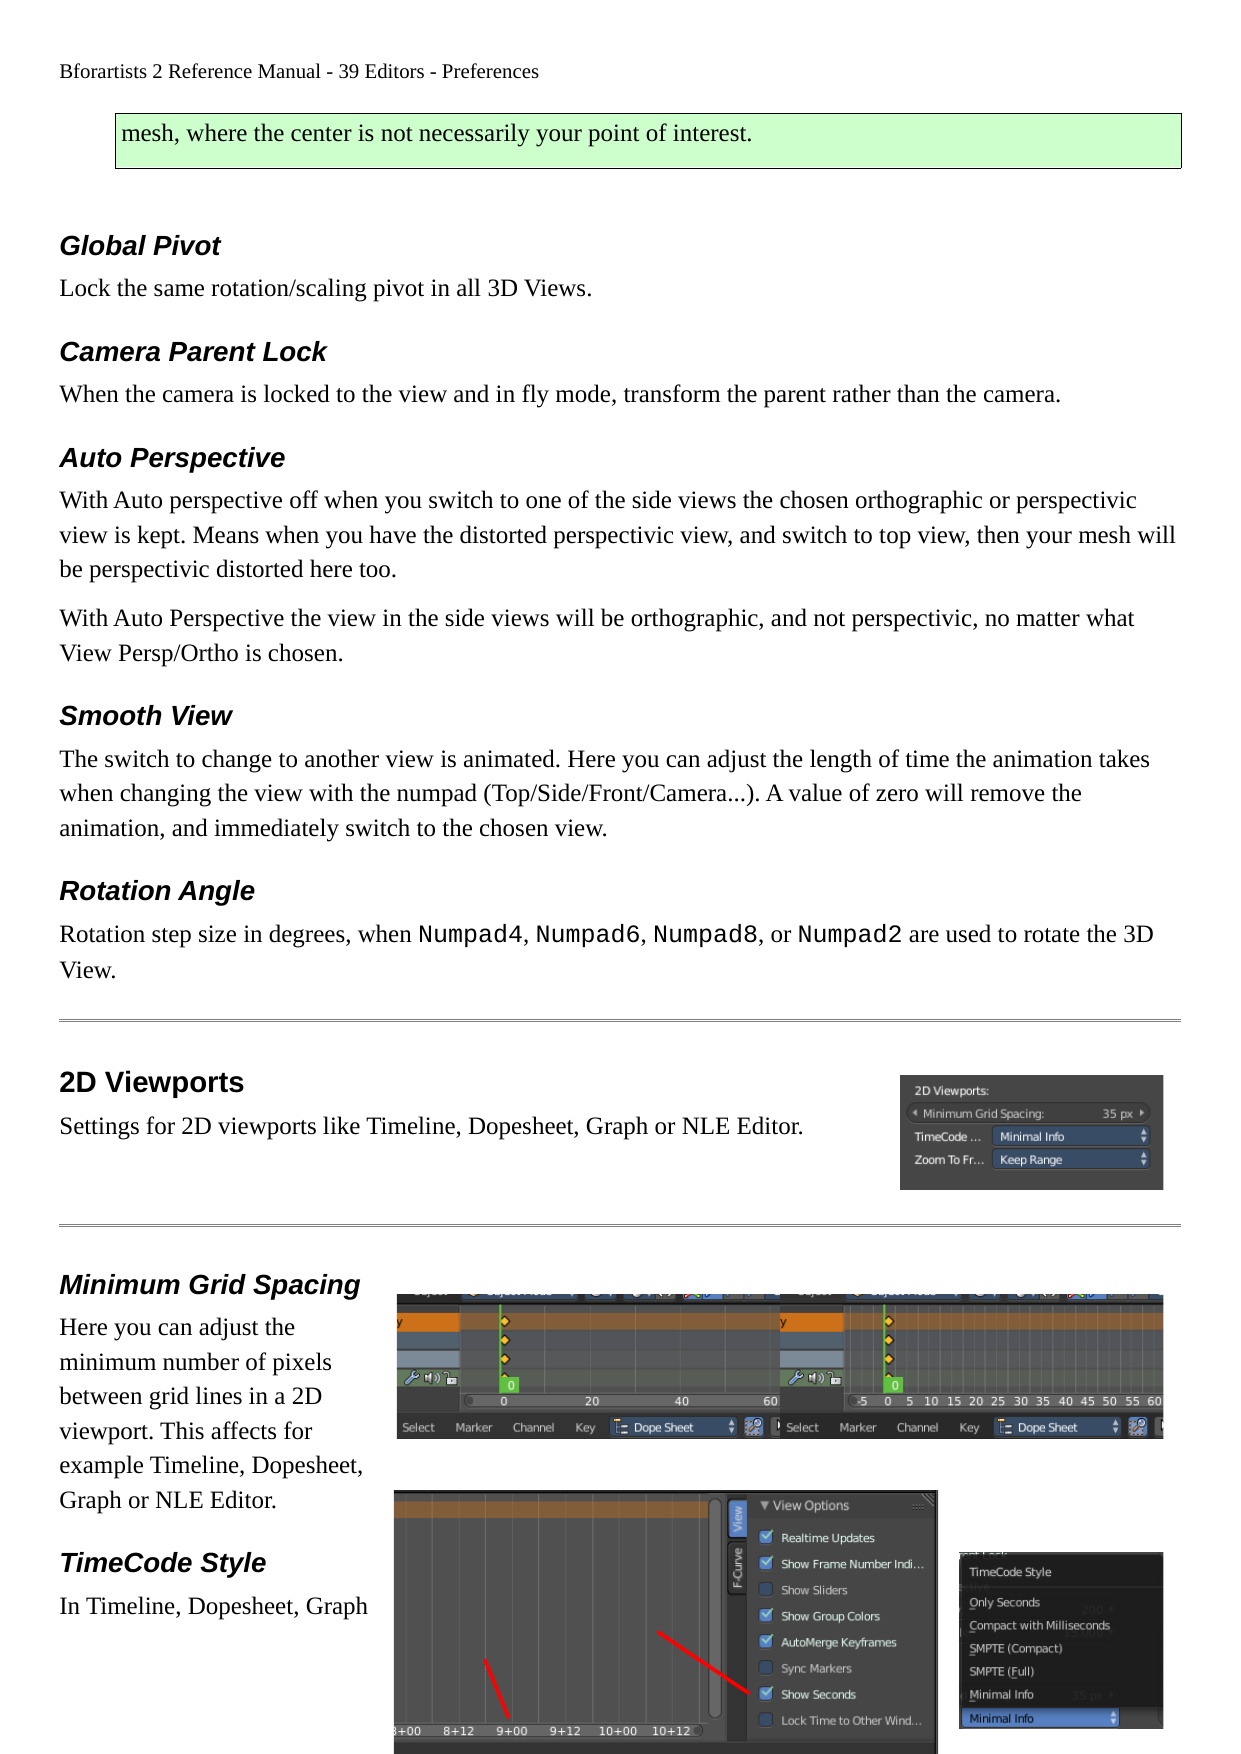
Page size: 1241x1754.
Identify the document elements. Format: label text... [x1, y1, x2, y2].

picture [396, 1294, 1164, 1439]
text Lock the same rotation/scaling pivot in all 3D Views. [59, 273, 1181, 302]
picture [900, 1075, 1164, 1190]
subtitle Camera Parent Lock [59, 335, 1181, 367]
text When the camera is locked to the view and in fly mode, transform the parent rather than the camera. [59, 379, 1181, 408]
subtitle 2D Viewports [59, 1065, 1181, 1099]
picture [959, 1552, 1164, 1729]
text Settings for 2D viewports like Timeline, Dopesheet, Graph or NLE Editor. [59, 1111, 900, 1140]
subtitle Smooth View [59, 699, 1181, 731]
text In Timeline, Dopesheet, Graph [59, 1591, 393, 1619]
subtitle [939, 1546, 1181, 1578]
subtitle Minimum Grid Spacing [59, 1268, 1181, 1300]
text With Auto perspective off when you switch to one of the side views the chosen orthographic or perspectivic view is kept. Means when you have the distorted perspectivic view, and switch to top view, then your mesh will be perspectivic distorted here too. [59, 485, 1181, 583]
picture [393, 1490, 939, 1754]
subtitle Auto Perspective [59, 441, 1181, 473]
text Rotation step size in degrees, when Numpad4, Numpad6, Numpad8, or Numpad2 are used to rotate the 3D View. [59, 919, 1181, 984]
subtitle Rotation Angle [59, 874, 1181, 906]
text With Auto Perspective the view in the side views will be orthographic, and not perspectivic, no matter what View Persp/Ortho is chosen. [59, 603, 1181, 667]
text The switch to change to another view is animated. Here you can adjust the length of time the animation takes when changing the view with the numpad (Top/Side/Front/Camera...). A value of zero will remove the animation, and immediately switch to the chosen view. [59, 744, 1181, 842]
subtitle Global Pivot [59, 229, 1181, 261]
table_cell mesh, where the center is not necessarily your point of interest. [116, 114, 1181, 167]
subtitle TimeCode Style [59, 1546, 393, 1578]
text Here you can adjust the minimum number of pixels between grid lines in a 2D viewport. This affects for example Timeline, Dopesheet, Graph or NLE Editor. [59, 1439, 1181, 1514]
